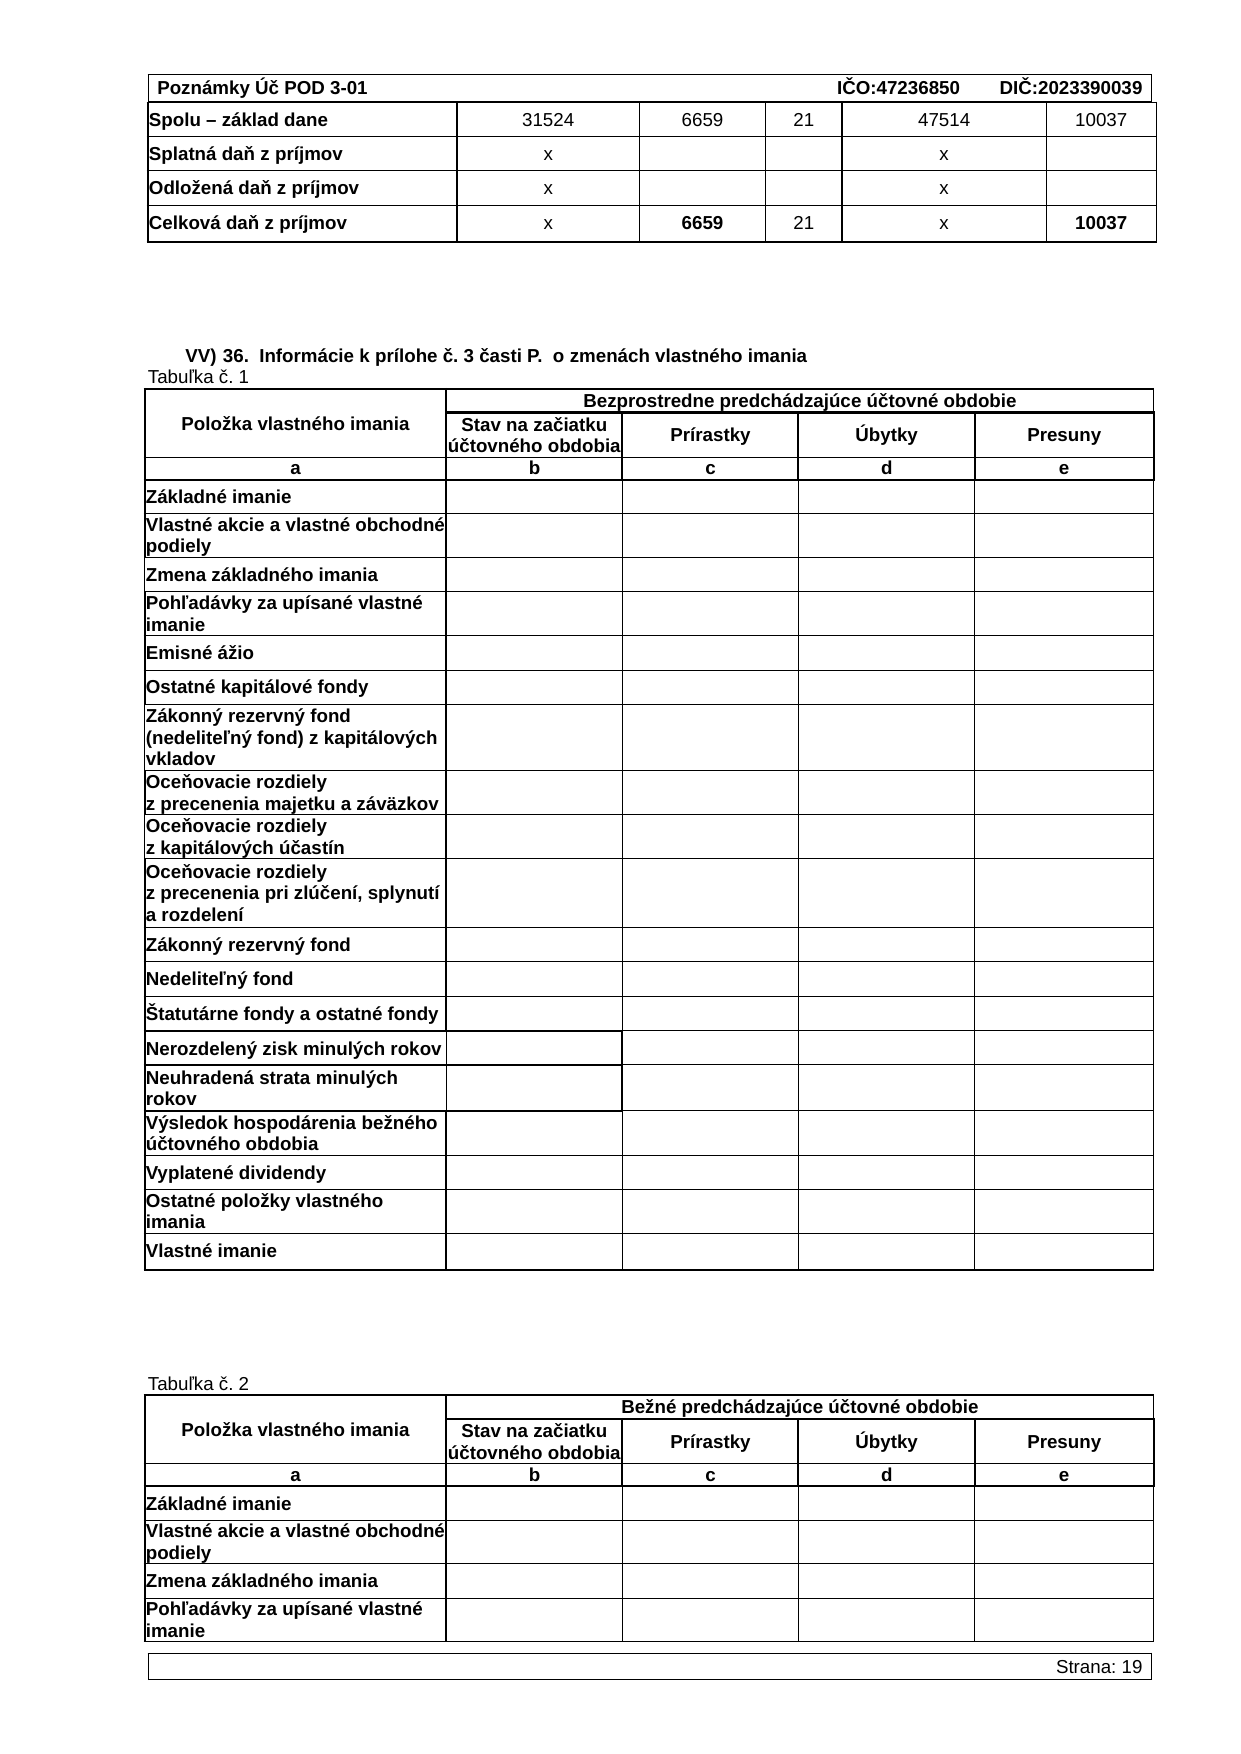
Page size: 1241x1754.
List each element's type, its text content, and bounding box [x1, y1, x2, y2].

table_cell [975, 997, 1153, 1030]
table_cell [447, 1564, 622, 1598]
table_cell [975, 928, 1153, 961]
table_cell [623, 558, 798, 591]
table_cell [975, 481, 1153, 513]
table_cell Zákonný rezervný fond [146, 928, 445, 961]
table_cell x [843, 171, 1046, 205]
table_cell [766, 171, 841, 205]
table_cell 31524 [458, 103, 639, 136]
table_cell [975, 671, 1153, 704]
table_cell Stav na začiatku účtovného obdobia [447, 1420, 621, 1463]
table_cell [799, 997, 974, 1030]
table_cell [799, 1190, 974, 1233]
table_cell [975, 1111, 1153, 1155]
table_cell 6659 [640, 206, 765, 241]
table_cell [1047, 137, 1156, 170]
table_cell a [146, 458, 445, 479]
table_cell 10037 [1047, 206, 1156, 241]
table_cell [975, 815, 1153, 858]
table_cell [447, 859, 622, 927]
table_cell [447, 815, 622, 858]
table_cell [623, 1521, 798, 1563]
table_cell e [976, 458, 1153, 479]
table_cell [975, 1564, 1153, 1598]
table_cell [447, 1234, 622, 1269]
table_cell Vlastné imanie [146, 1234, 445, 1269]
table_cell Štatutárne fondy a ostatné fondy [146, 997, 445, 1030]
table_cell [799, 671, 974, 704]
table_cell Neuhradená strata minulých rokov [146, 1066, 446, 1109]
table_cell [799, 705, 974, 770]
table_cell [799, 1599, 974, 1641]
table_cell [799, 514, 974, 557]
table_header Položka vlastného imania [146, 390, 445, 457]
table_cell b [447, 1464, 621, 1485]
table_cell Vlastné akcie a vlastné obchodné podiely [146, 514, 445, 557]
table_cell [623, 1234, 798, 1269]
table_cell [975, 1234, 1153, 1269]
table_header Bežné predchádzajúce účtovné obdobie [447, 1396, 1153, 1418]
table_cell [447, 1032, 621, 1064]
table_cell 21 [766, 103, 841, 136]
table_cell [447, 514, 622, 557]
table_cell [623, 1111, 798, 1155]
table_cell Zmena základného imania [146, 1564, 445, 1598]
table_cell [623, 1599, 798, 1641]
table_cell [975, 1599, 1153, 1641]
table_cell Spolu – základ dane [149, 103, 456, 136]
table_cell [623, 592, 798, 635]
table_cell [799, 859, 974, 927]
table_cell [799, 481, 974, 513]
list 36. Informácie k prílohe č. 3 časti P. o zmenách vlastného imania [185, 345, 1152, 366]
table_cell [975, 771, 1153, 814]
table_cell Presuny [976, 1420, 1153, 1463]
table_cell [623, 815, 798, 858]
table_cell [623, 1190, 798, 1233]
table_cell Nerozdelený zisk minulých rokov [146, 1032, 446, 1064]
table_cell Prírastky [623, 414, 797, 457]
table_cell [799, 771, 974, 814]
table_cell [623, 859, 798, 927]
table_cell Ostatné kapitálové fondy [146, 671, 445, 704]
table_cell Prírastky [623, 1420, 797, 1463]
table_cell Zmena základného imania [145, 558, 445, 591]
table_cell Vlastné akcie a vlastné obchodné podiely [146, 1521, 445, 1563]
table_cell Odložená daň z príjmov [149, 171, 456, 205]
table_cell x [458, 137, 639, 170]
text Tabuľka č. 2 [148, 1373, 1152, 1394]
table_cell [623, 997, 798, 1030]
table_cell [447, 636, 622, 670]
table_cell [975, 636, 1153, 670]
table_cell d [799, 458, 974, 479]
table_cell 21 [766, 206, 841, 241]
table_cell c [623, 1464, 797, 1485]
table_cell [799, 636, 974, 670]
table_cell [975, 1031, 1153, 1064]
table_cell [975, 558, 1153, 591]
table_cell [623, 705, 798, 770]
table_cell [799, 815, 974, 858]
table_cell [799, 1521, 974, 1563]
table_cell [799, 1111, 974, 1155]
table_cell Oceňovacie rozdiely z kapitálových účastín [145, 815, 445, 858]
table_cell Základné imanie [146, 1487, 445, 1519]
table_cell [640, 137, 765, 170]
text Tabuľka č. 1 [148, 366, 1152, 388]
table_cell x [458, 206, 639, 241]
table_cell 47514 [843, 103, 1046, 136]
table_cell [799, 1156, 974, 1189]
table_cell [447, 705, 622, 770]
table_cell [447, 928, 622, 961]
table_cell Výsledok hospodárenia bežného účtovného obdobia [146, 1112, 445, 1155]
table_cell Ostatné položky vlastného imania [146, 1190, 445, 1233]
table_cell [623, 1156, 798, 1189]
table_cell [975, 859, 1153, 927]
table_cell [799, 1234, 974, 1269]
table_cell [975, 1190, 1153, 1233]
table_cell [623, 671, 798, 704]
table_cell x [843, 137, 1046, 170]
table_cell [799, 1031, 974, 1064]
table_cell [766, 137, 841, 170]
table_cell [623, 636, 798, 670]
table_cell [799, 962, 974, 996]
table_cell [623, 481, 798, 513]
table_cell [447, 1066, 621, 1109]
table_cell Základné imanie [146, 481, 445, 513]
table_cell Pohľadávky za upísané vlastné imanie [146, 592, 445, 635]
table_cell [799, 1065, 974, 1109]
table_cell [975, 514, 1153, 557]
table_cell [799, 1564, 974, 1598]
table_cell [799, 928, 974, 961]
table_cell [975, 1065, 1153, 1109]
table_cell [799, 1487, 974, 1519]
table_cell 10037 [1047, 103, 1156, 136]
table_cell Emisné ážio [146, 636, 445, 670]
table_cell 6659 [640, 103, 765, 136]
table_cell Pohľadávky za upísané vlastné imanie [146, 1599, 445, 1641]
table_cell [975, 1487, 1153, 1519]
table_cell [623, 928, 798, 961]
table_cell [1047, 171, 1156, 205]
table_cell x [458, 171, 639, 205]
table_cell Splatná daň z príjmov [149, 137, 456, 170]
table_header Položka vlastného imania [146, 1396, 445, 1463]
table_cell [975, 1521, 1153, 1563]
table_cell Oceňovacie rozdiely z precenenia majetku a záväzkov [146, 771, 445, 814]
table_cell Stav na začiatku účtovného obdobia [447, 414, 621, 457]
table_cell [447, 592, 622, 635]
table_cell d [799, 1464, 974, 1485]
table_cell Nedeliteľný fond [146, 962, 445, 996]
table_cell x [843, 206, 1046, 241]
table_cell Celková daň z príjmov [149, 206, 456, 241]
table_cell Vyplatené dividendy [146, 1156, 445, 1189]
table_cell [447, 1156, 622, 1189]
table_cell [447, 1487, 622, 1519]
table_cell [447, 1599, 622, 1641]
table_cell e [976, 1464, 1153, 1485]
table_cell Úbytky [799, 1420, 974, 1463]
table_cell [447, 771, 622, 814]
table_cell [447, 1190, 622, 1233]
table_cell [975, 705, 1153, 770]
table_cell [623, 1065, 798, 1109]
table_cell [623, 962, 798, 996]
table_cell [799, 592, 974, 635]
table_cell c [623, 458, 797, 479]
table_cell [623, 1564, 798, 1598]
table_cell [447, 1112, 622, 1155]
table_cell [447, 558, 622, 591]
table_cell [975, 962, 1153, 996]
table_cell a [146, 1464, 445, 1485]
table_cell [447, 997, 622, 1030]
table_cell [623, 1031, 798, 1064]
table_cell [623, 1487, 798, 1519]
table_cell Oceňovacie rozdiely z precenenia pri zlúčení, splynutí a rozdelení [146, 859, 445, 927]
table_cell [623, 771, 798, 814]
table_cell [447, 671, 622, 704]
table_cell [447, 481, 622, 513]
table_cell [447, 962, 622, 996]
table_cell [975, 1156, 1153, 1189]
table_cell Úbytky [799, 414, 974, 457]
table_cell [640, 171, 765, 205]
table_cell b [447, 458, 621, 479]
table_cell [623, 514, 798, 557]
table_cell Zákonný rezervný fond (nedeliteľný fond) z kapitálových vkladov [145, 705, 445, 770]
table_cell Presuny [976, 414, 1153, 457]
table_cell [447, 1521, 622, 1563]
table_cell [975, 592, 1153, 635]
table_header Bezprostredne predchádzajúce účtovné obdobie [447, 390, 1153, 411]
table_cell [799, 558, 974, 591]
